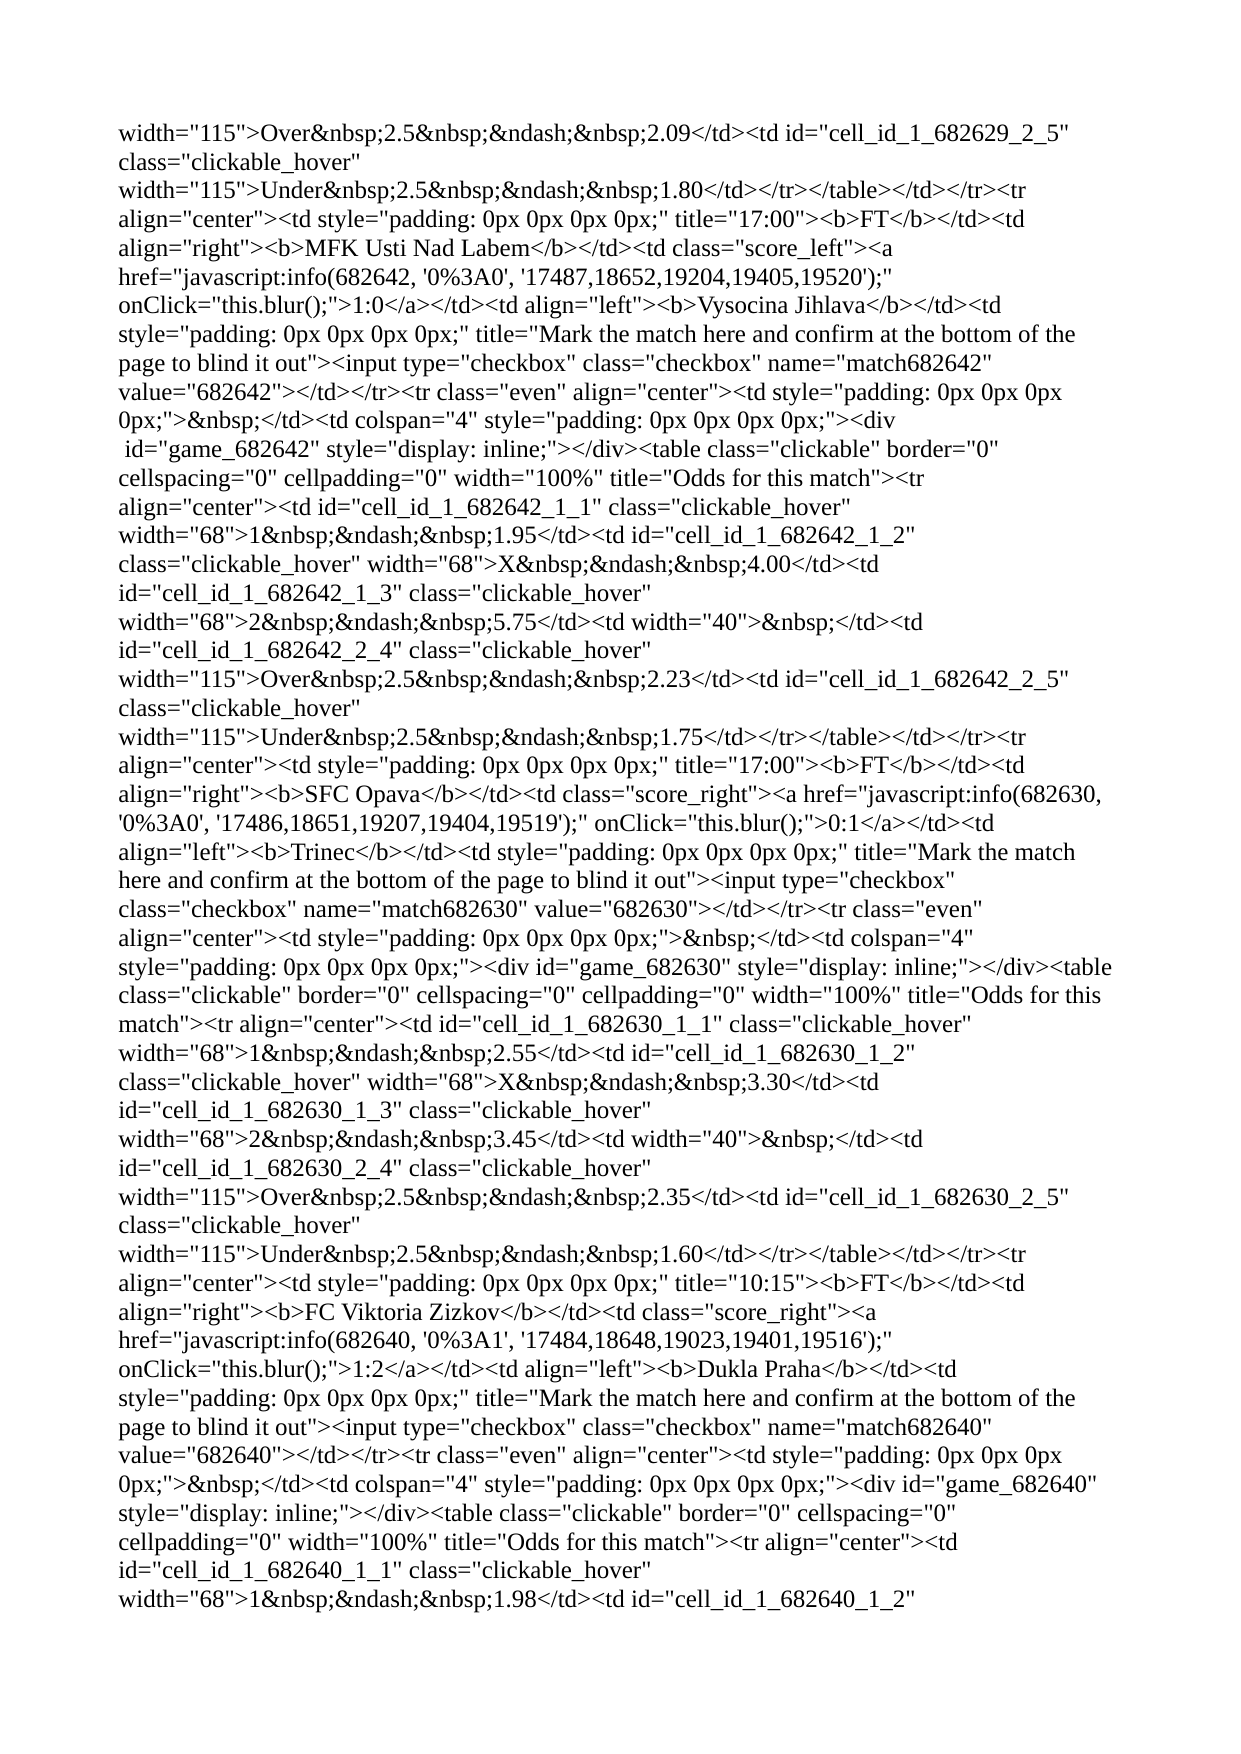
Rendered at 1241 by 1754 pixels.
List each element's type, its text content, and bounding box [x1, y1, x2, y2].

text id="game_682642" style="display: inline;"></div><table class="clickable" border="0" cellspacing="0" cellpadding="0" width="100%" title="Odds for this match"><tr align="center"><td id="cell_id_1_682642_1_1" class="clickable_hover" width="68">1&nbsp;&ndash;&nbsp;1.95</td><td id="cell_id_1_682642_1_2" class="clickable_hover" width="68">X&nbsp;&ndash;&nbsp;4.00</td><td id="cell_id_1_682642_1_3" class="clickable_hover" width="68">2&nbsp;&ndash;&nbsp;5.75</td><td width="40">&nbsp;</td><td id="cell_id_1_682642_2_4" class="clickable_hover" width="115">Over&nbsp;2.5&nbsp;&ndash;&nbsp;2.23</td><td id="cell_id_1_682642_2_5" class="clickable_hover" width="115">Under&nbsp;2.5&nbsp;&ndash;&nbsp;1.75</td></tr></table></td></tr><tr align="center"><td style="padding: 0px 0px 0px 0px;" title="17:00"><b>FT</b></td><td align="right"><b>SFC Opava</b></td><td class="score_right"><a href="javascript:info(682630, '0%3A0', '17486,18651,19207,19404,19519');" onClick="this.blur();">0:1</a></td><td align="left"><b>Trinec</b></td><td style="padding: 0px 0px 0px 0px;" title="Mark the match here and confirm at the bottom of the page to blind it out"><input type="checkbox" class="checkbox" name="match682630" value="682630"></td></tr><tr class="even" align="center"><td style="padding: 0px 0px 0px 0px;">&nbsp;</td><td colspan="4" style="padding: 0px 0px 0px 0px;"><div id="game_682630" style="display: inline;"></div><table class="clickable" border="0" cellspacing="0" cellpadding="0" width="100%" title="Odds for this match"><tr align="center"><td id="cell_id_1_682630_1_1" class="clickable_hover" width="68">1&nbsp;&ndash;&nbsp;2.55</td><td id="cell_id_1_682630_1_2" class="clickable_hover" width="68">X&nbsp;&ndash;&nbsp;3.30</td><td id="cell_id_1_682630_1_3" class="clickable_hover" width="68">2&nbsp;&ndash;&nbsp;3.45</td><td width="40">&nbsp;</td><td id="cell_id_1_682630_2_4" class="clickable_hover" width="115">Over&nbsp;2.5&nbsp;&ndash;&nbsp;2.35</td><td id="cell_id_1_682630_2_5" class="clickable_hover" width="115">Under&nbsp;2.5&nbsp;&ndash;&nbsp;1.60</td></tr></table></td></tr><tr align="center"><td style="padding: 0px 0px 0px 0px;" title="10:15"><b>FT</b></td><td align="right"><b>FC Viktoria Zizkov</b></td><td class="score_right"><a href="javascript:info(682640, '0%3A1', '17484,18648,19023,19401,19516');" onClick="this.blur();">1:2</a></td><td align="left"><b>Dukla Praha</b></td><td style="padding: 0px 0px 0px 0px;" title="Mark the match here and confirm at the bottom of the page to blind it out"><input type="checkbox" class="checkbox" name="match682640" value="682640"></td></tr><tr class="even" align="center"><td style="padding: 0px 0px 0px 0px;">&nbsp;</td><td colspan="4" style="padding: 0px 0px 0px 0px;"><div id="game_682640" style="display: inline;"></div><table class="clickable" border="0" cellspacing="0" cellpadding="0" width="100%" title="Odds for this match"><tr align="center"><td id="cell_id_1_682640_1_1" class="clickable_hover" width="68">1&nbsp;&ndash;&nbsp;1.98</td><td id="cell_id_1_682640_1_2" [118, 434, 1122, 1613]
text width="115">Over&nbsp;2.5&nbsp;&ndash;&nbsp;2.09</td><td id="cell_id_1_682629_2_5" class="clickable_hover" width="115">Under&nbsp;2.5&nbsp;&ndash;&nbsp;1.80</td></tr></table></td></tr><tr align="center"><td style="padding: 0px 0px 0px 0px;" title="17:00"><b>FT</b></td><td align="right"><b>MFK Usti Nad Labem</b></td><td class="score_left"><a href="javascript:info(682642, '0%3A0', '17487,18652,19204,19405,19520');" onClick="this.blur();">1:0</a></td><td align="left"><b>Vysocina Jihlava</b></td><td style="padding: 0px 0px 0px 0px;" title="Mark the match here and confirm at the bottom of the page to blind it out"><input type="checkbox" class="checkbox" name="match682642" value="682642"></td></tr><tr class="even" align="center"><td style="padding: 0px 0px 0px 0px;">&nbsp;</td><td colspan="4" style="padding: 0px 0px 0px 0px;"><div [118, 118, 1122, 434]
